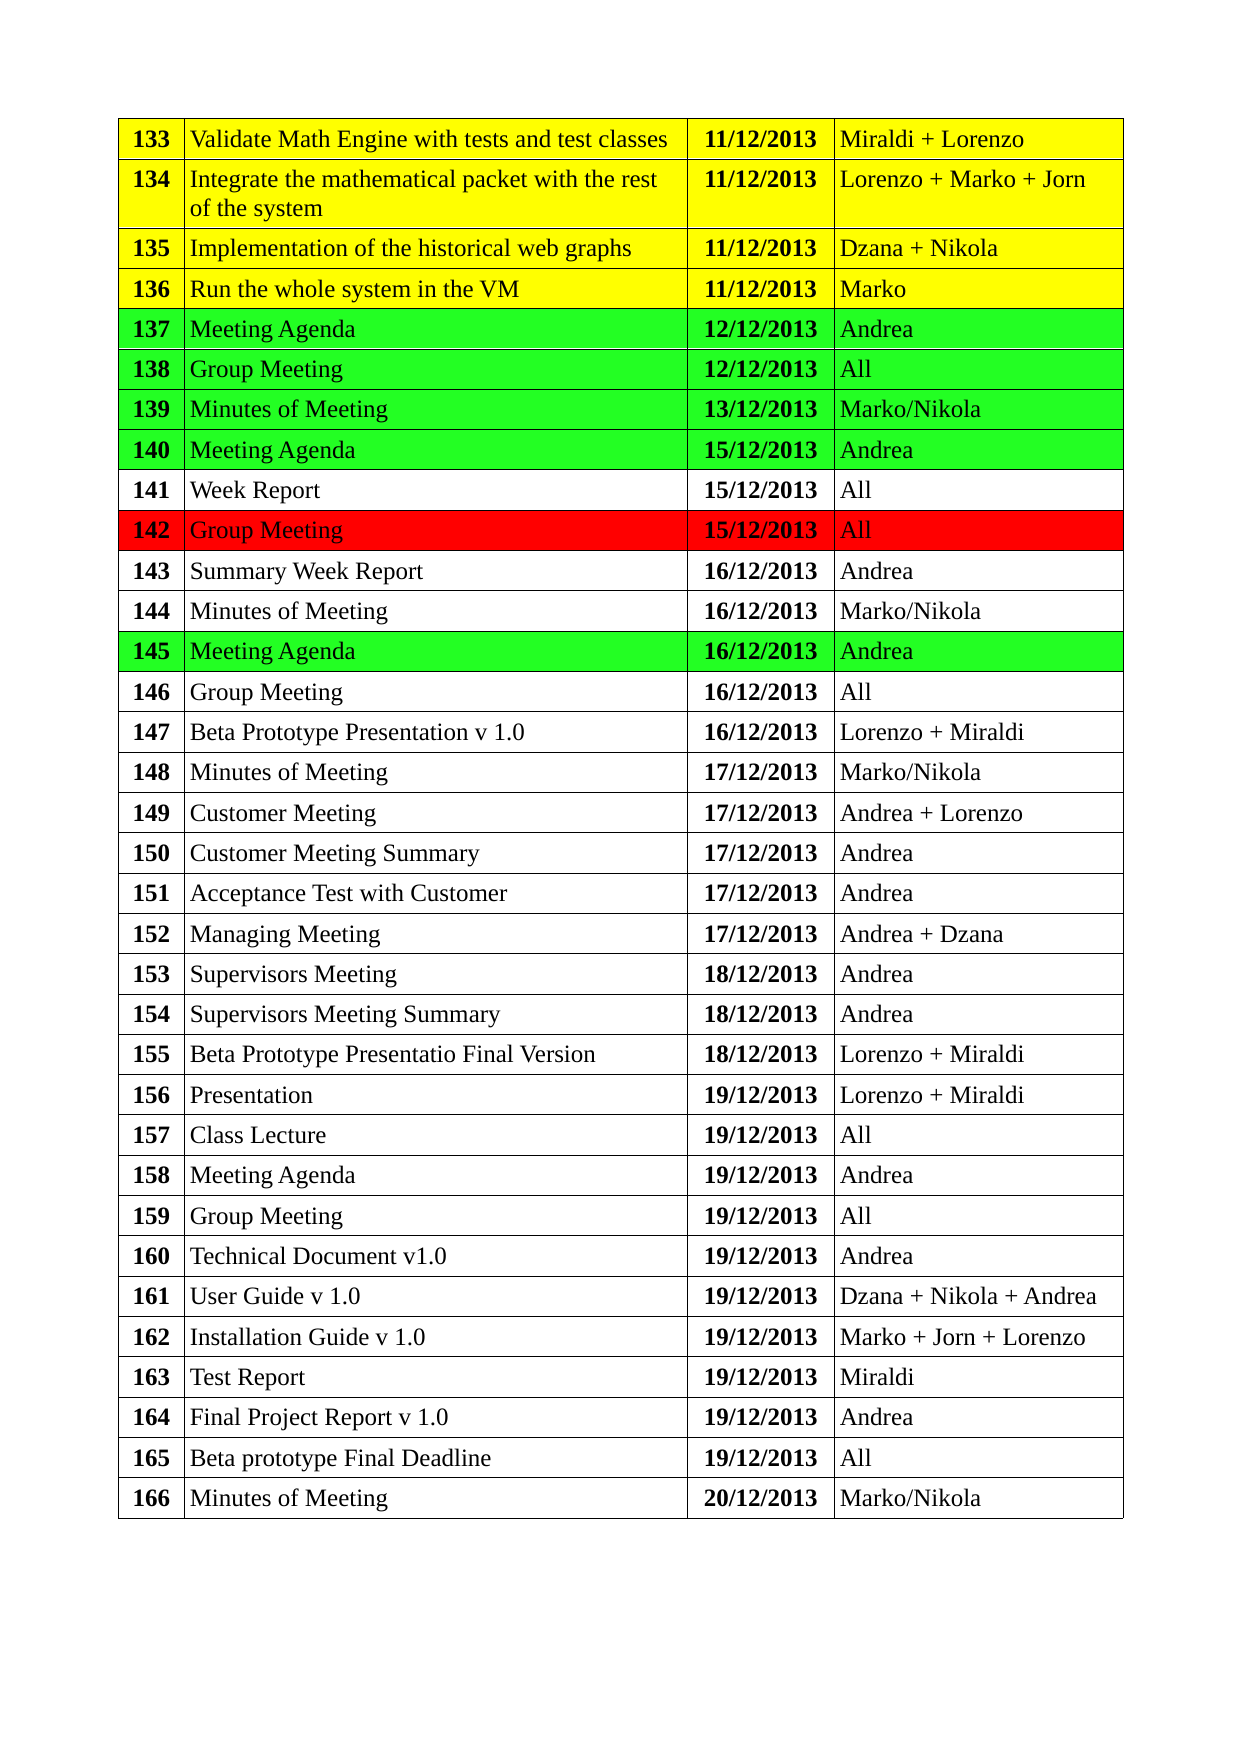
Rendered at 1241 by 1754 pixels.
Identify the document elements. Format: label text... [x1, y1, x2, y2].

table_cell Dzana + Nikola + Andrea [835, 1277, 1123, 1316]
table_cell 19/12/2013 [688, 1075, 834, 1114]
table_cell 13/12/2013 [688, 390, 834, 429]
table_cell 18/12/2013 [688, 995, 834, 1034]
table_cell Marko [835, 269, 1123, 308]
table_cell 145 [119, 632, 184, 671]
table_cell 146 [119, 672, 184, 711]
table_cell 18/12/2013 [688, 1035, 834, 1074]
table_cell Meeting Agenda [185, 1156, 687, 1195]
table_cell 17/12/2013 [688, 914, 834, 953]
table_cell 11/12/2013 [688, 160, 834, 227]
table_cell Miraldi [835, 1357, 1123, 1397]
table_cell 157 [119, 1115, 184, 1155]
table_cell Final Project Report v 1.0 [185, 1398, 687, 1437]
table_cell Managing Meeting [185, 914, 687, 953]
table_cell 19/12/2013 [688, 1398, 834, 1437]
table_cell Group Meeting [185, 350, 687, 389]
table_cell 16/12/2013 [688, 712, 834, 752]
table_cell Minutes of Meeting [185, 390, 687, 429]
table_cell All [835, 1115, 1123, 1155]
table_cell Beta Prototype Presentation v 1.0 [185, 712, 687, 752]
table_cell 148 [119, 753, 184, 792]
table_cell 11/12/2013 [688, 269, 834, 308]
table_cell 19/12/2013 [688, 1277, 834, 1316]
table_cell 158 [119, 1156, 184, 1195]
table_cell Presentation [185, 1075, 687, 1114]
table_cell 143 [119, 551, 184, 590]
table_cell Andrea [835, 954, 1123, 993]
table_cell 19/12/2013 [688, 1196, 834, 1235]
table_cell 17/12/2013 [688, 874, 834, 913]
table_cell 149 [119, 793, 184, 832]
table_cell All [835, 1438, 1123, 1477]
table_cell 153 [119, 954, 184, 993]
table_cell 15/12/2013 [688, 430, 834, 469]
table_cell 19/12/2013 [688, 1156, 834, 1195]
table_cell 11/12/2013 [688, 229, 834, 268]
table_cell Dzana + Nikola [835, 229, 1123, 268]
table_cell Andrea [835, 833, 1123, 872]
table_cell Andrea [835, 1398, 1123, 1437]
table_cell Customer Meeting [185, 793, 687, 832]
table_cell 139 [119, 390, 184, 429]
table_cell 165 [119, 1438, 184, 1477]
table_cell 156 [119, 1075, 184, 1114]
table_cell Week Report [185, 470, 687, 510]
table_cell All [835, 1196, 1123, 1235]
table_cell 138 [119, 350, 184, 389]
table_cell 17/12/2013 [688, 753, 834, 792]
table_cell Group Meeting [185, 511, 687, 550]
table_cell 19/12/2013 [688, 1317, 834, 1356]
table_cell 19/12/2013 [688, 1236, 834, 1276]
table_cell 147 [119, 712, 184, 752]
table_cell Miraldi + Lorenzo [835, 119, 1123, 158]
table_cell Minutes of Meeting [185, 753, 687, 792]
table_cell 15/12/2013 [688, 511, 834, 550]
table_cell Supervisors Meeting Summary [185, 995, 687, 1034]
table_cell 12/12/2013 [688, 350, 834, 389]
table_cell Marko/Nikola [835, 1478, 1123, 1517]
table_cell All [835, 672, 1123, 711]
table_cell Validate Math Engine with tests and test classes [185, 119, 687, 158]
table_cell 144 [119, 591, 184, 631]
table_cell Andrea [835, 430, 1123, 469]
table_cell 11/12/2013 [688, 119, 834, 158]
table_cell Andrea [835, 1236, 1123, 1276]
table_cell 160 [119, 1236, 184, 1276]
table_cell Meeting Agenda [185, 632, 687, 671]
table_cell Run the whole system in the VM [185, 269, 687, 308]
table_cell Installation Guide v 1.0 [185, 1317, 687, 1356]
table_cell 134 [119, 160, 184, 227]
table_cell Meeting Agenda [185, 430, 687, 469]
table_cell Beta prototype Final Deadline [185, 1438, 687, 1477]
table_cell Minutes of Meeting [185, 591, 687, 631]
table_cell 136 [119, 269, 184, 308]
table_cell 19/12/2013 [688, 1438, 834, 1477]
table_cell Andrea [835, 995, 1123, 1034]
table_cell Marko/Nikola [835, 390, 1123, 429]
table_cell Minutes of Meeting [185, 1478, 687, 1517]
table_cell Group Meeting [185, 672, 687, 711]
table_cell 150 [119, 833, 184, 872]
table_cell Beta Prototype Presentatio Final Version [185, 1035, 687, 1074]
table_cell 20/12/2013 [688, 1478, 834, 1517]
table_cell 141 [119, 470, 184, 510]
table_cell 135 [119, 229, 184, 268]
table_cell Andrea + Lorenzo [835, 793, 1123, 832]
table_cell 154 [119, 995, 184, 1034]
table_cell Acceptance Test with Customer [185, 874, 687, 913]
table_cell 18/12/2013 [688, 954, 834, 993]
table_cell Class Lecture [185, 1115, 687, 1155]
table_cell All [835, 350, 1123, 389]
table_cell Summary Week Report [185, 551, 687, 590]
table_cell 15/12/2013 [688, 470, 834, 510]
table_cell 17/12/2013 [688, 793, 834, 832]
table_cell 133 [119, 119, 184, 158]
table_cell 162 [119, 1317, 184, 1356]
table_cell 16/12/2013 [688, 672, 834, 711]
table_cell 19/12/2013 [688, 1115, 834, 1155]
table_cell 151 [119, 874, 184, 913]
table_cell Meeting Agenda [185, 309, 687, 348]
table_cell All [835, 511, 1123, 550]
table_cell 16/12/2013 [688, 632, 834, 671]
table_cell 19/12/2013 [688, 1357, 834, 1397]
table_cell 159 [119, 1196, 184, 1235]
table_cell Test Report [185, 1357, 687, 1397]
table_cell Lorenzo + Marko + Jorn [835, 160, 1123, 227]
table_cell Marko + Jorn + Lorenzo [835, 1317, 1123, 1356]
table_cell Andrea [835, 874, 1123, 913]
table_cell 155 [119, 1035, 184, 1074]
table_cell Marko/Nikola [835, 591, 1123, 631]
table_cell Group Meeting [185, 1196, 687, 1235]
table_cell Implementation of the historical web graphs [185, 229, 687, 268]
table_cell Andrea [835, 309, 1123, 348]
table_cell Lorenzo + Miraldi [835, 712, 1123, 752]
table_cell Lorenzo + Miraldi [835, 1035, 1123, 1074]
table_cell Integrate the mathematical packet with the rest of the system [185, 160, 687, 227]
table_cell 16/12/2013 [688, 551, 834, 590]
table_cell 142 [119, 511, 184, 550]
table_cell Supervisors Meeting [185, 954, 687, 993]
table_cell Andrea [835, 1156, 1123, 1195]
table_cell 166 [119, 1478, 184, 1517]
table_cell All [835, 470, 1123, 510]
table_cell Lorenzo + Miraldi [835, 1075, 1123, 1114]
table_cell 163 [119, 1357, 184, 1397]
table_cell 152 [119, 914, 184, 953]
table_cell 16/12/2013 [688, 591, 834, 631]
table_cell 140 [119, 430, 184, 469]
table_cell 164 [119, 1398, 184, 1437]
table_cell Andrea [835, 632, 1123, 671]
table_cell Marko/Nikola [835, 753, 1123, 792]
table_cell 17/12/2013 [688, 833, 834, 872]
table_cell Andrea + Dzana [835, 914, 1123, 953]
table_cell User Guide v 1.0 [185, 1277, 687, 1316]
table_cell 161 [119, 1277, 184, 1316]
table_cell Technical Document v1.0 [185, 1236, 687, 1276]
table_cell 137 [119, 309, 184, 348]
table_cell 12/12/2013 [688, 309, 834, 348]
table_cell Customer Meeting Summary [185, 833, 687, 872]
table_cell Andrea [835, 551, 1123, 590]
